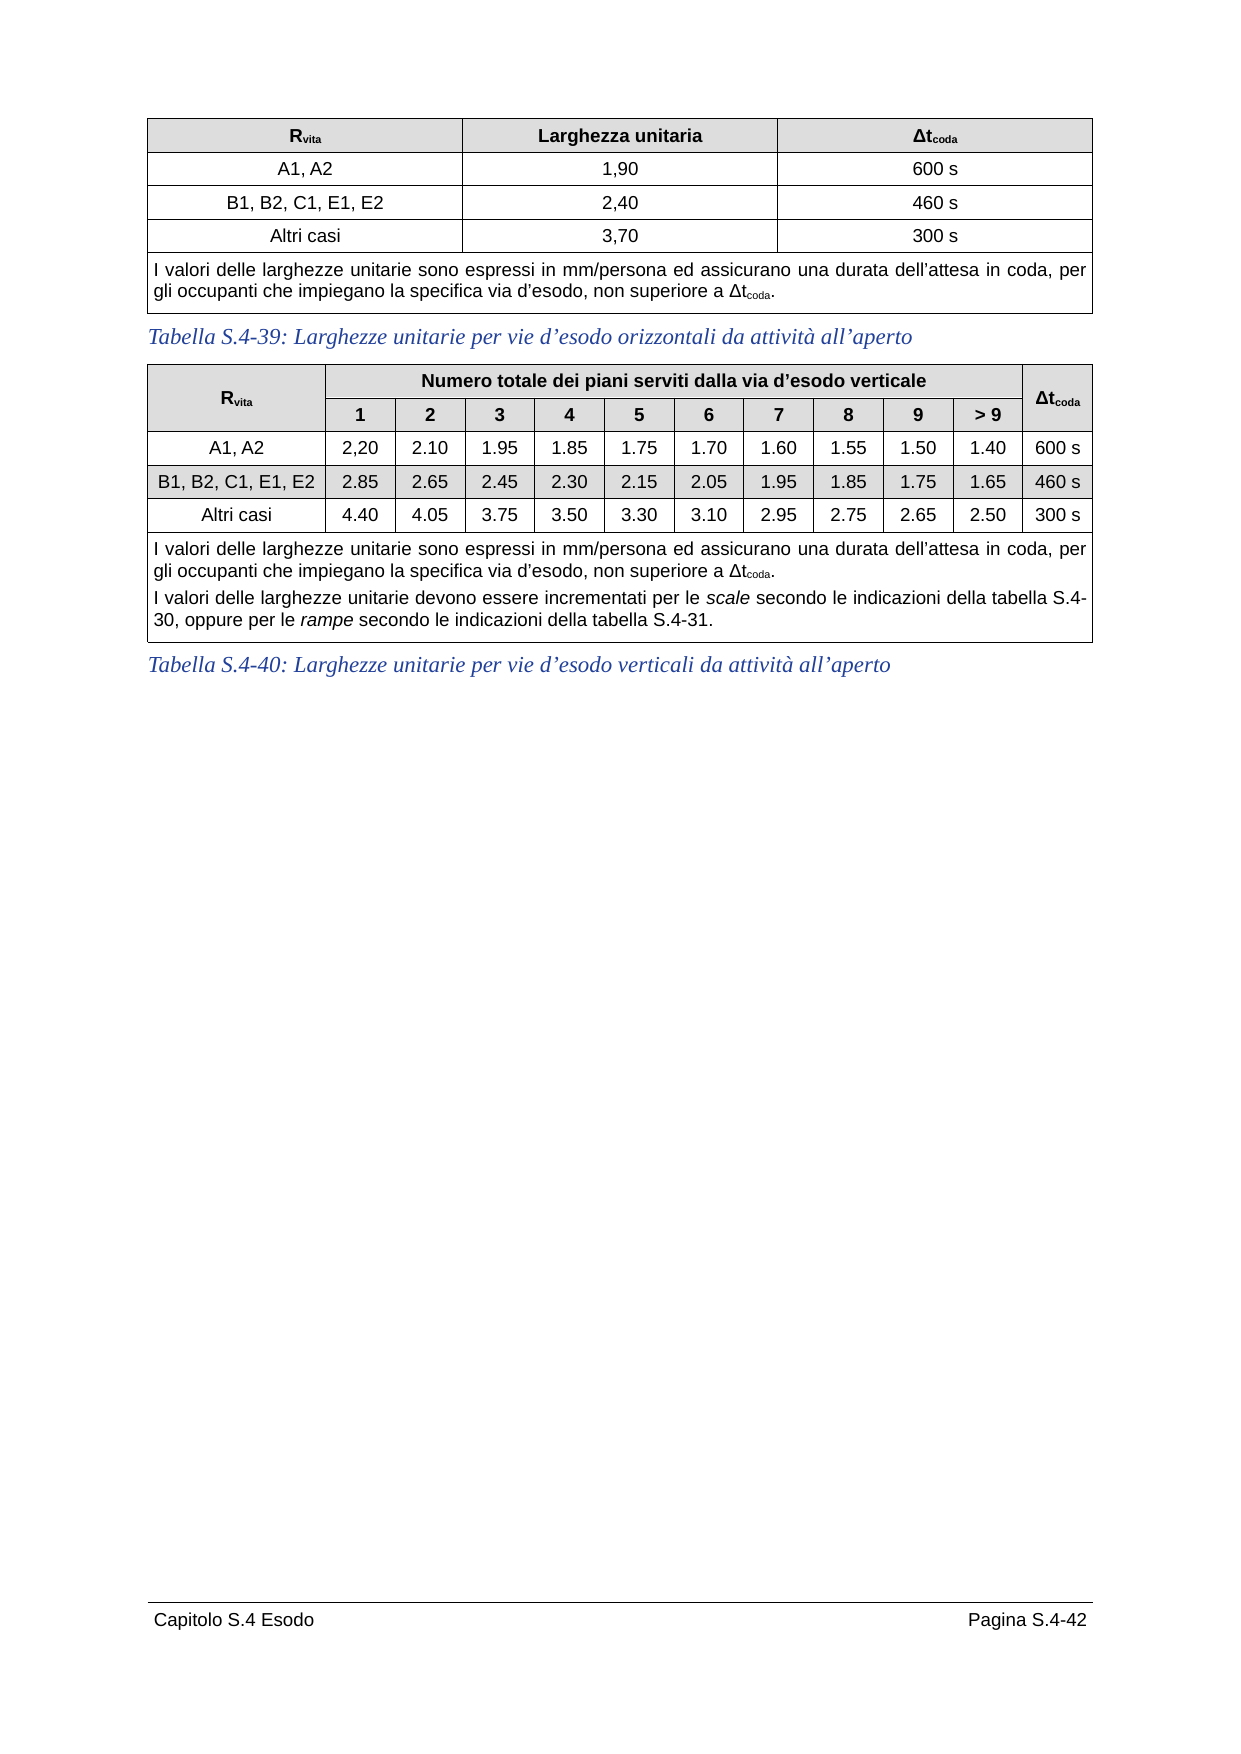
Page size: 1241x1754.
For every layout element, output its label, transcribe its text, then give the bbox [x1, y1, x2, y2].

table_cell 9 [884, 399, 953, 431]
table_cell I valori delle larghezze unitarie sono espressi in mm/persona ed assicurano una durata dell’attesa in coda, per gli occupanti che impiegano la specifica via d’esodo, non superiore a Δtcoda. [148, 253, 1092, 313]
table_cell 3,75 [466, 499, 534, 532]
table_cell 460 s [1023, 466, 1092, 498]
table_cell 1 [326, 399, 395, 431]
table_cell 4,05 [396, 499, 465, 532]
table_header Δtcoda [778, 119, 1092, 152]
table_cell 3,10 [675, 499, 743, 532]
table_cell 2,15 [605, 466, 674, 498]
table_cell 5 [605, 399, 674, 431]
table_cell 2,45 [466, 466, 534, 498]
table_cell A1, A2 [148, 153, 462, 185]
table_cell 600 s [1023, 432, 1092, 464]
table_cell 2,05 [675, 466, 743, 498]
table_cell 1,40 [954, 432, 1022, 464]
table_cell 7 [744, 399, 813, 431]
table_cell 1,75 [884, 466, 953, 498]
table_cell A1, A2 [148, 432, 325, 464]
table_cell 2,65 [884, 499, 953, 532]
table_cell 1,70 [675, 432, 743, 464]
table_header Numero totale dei piani serviti dalla via d’esodo verticale [326, 365, 1022, 397]
table_header Δtcoda [1023, 365, 1092, 431]
table_cell 2,75 [814, 499, 883, 532]
table_cell 600 s [778, 153, 1092, 185]
table_cell 1,95 [744, 466, 813, 498]
text Tabella S.4-40: Larghezze unitarie per vie d’esodo verticali da attività all’aperto [148, 651, 1093, 677]
table_cell 2,40 [463, 186, 777, 219]
table_header Rvita [148, 119, 462, 152]
table_cell 1,55 [814, 432, 883, 464]
table_cell 1,75 [605, 432, 674, 464]
table_cell 1,90 [463, 153, 777, 185]
table_cell 3 [466, 399, 534, 431]
table_cell 2,85 [326, 466, 395, 498]
table_cell 3,50 [535, 499, 604, 532]
table_cell Altri casi [148, 499, 325, 532]
table_cell 4,40 [326, 499, 395, 532]
table_cell Altri casi [148, 220, 462, 252]
table_cell B1, B2, C1, E1, E2 [148, 466, 325, 498]
table_cell 1,85 [535, 432, 604, 464]
table_cell 2,65 [396, 466, 465, 498]
table_cell 1,95 [466, 432, 534, 464]
table_cell 4 [535, 399, 604, 431]
table_cell 2,10 [396, 432, 465, 464]
table_cell 460 s [778, 186, 1092, 219]
table_cell 2 [396, 399, 465, 431]
table_header Rvita [148, 365, 325, 431]
table_cell 8 [814, 399, 883, 431]
table_header Larghezza unitaria [463, 119, 777, 152]
table_cell 300 s [778, 220, 1092, 252]
table_cell 1,50 [884, 432, 953, 464]
table_cell 1,65 [954, 466, 1022, 498]
table_cell 2,50 [954, 499, 1022, 532]
table_cell 2,30 [535, 466, 604, 498]
table_cell B1, B2, C1, E1, E2 [148, 186, 462, 219]
table_cell 1,60 [744, 432, 813, 464]
table_cell 3,30 [605, 499, 674, 532]
table_cell I valori delle larghezze unitarie sono espressi in mm/persona ed assicurano una durata dell’attesa in coda, per gli occupanti che impiegano la specifica via d’esodo, non superiore a Δtcoda. I valori delle larghezze unitarie devono essere incrementati per le scale secondo le indicazioni della tabella S.4-30, oppure per le rampe secondo le indicazioni della tabella S.4-31. [148, 533, 1092, 642]
table_cell 2,95 [744, 499, 813, 532]
table_cell 2,20 [326, 432, 395, 464]
text Tabella S.4-39: Larghezze unitarie per vie d’esodo orizzontali da attività all’aperto [148, 323, 1093, 349]
table_cell 1,85 [814, 466, 883, 498]
table_cell 6 [675, 399, 743, 431]
table_cell > 9 [954, 399, 1022, 431]
table_cell 300 s [1023, 499, 1092, 532]
table_cell 3,70 [463, 220, 777, 252]
